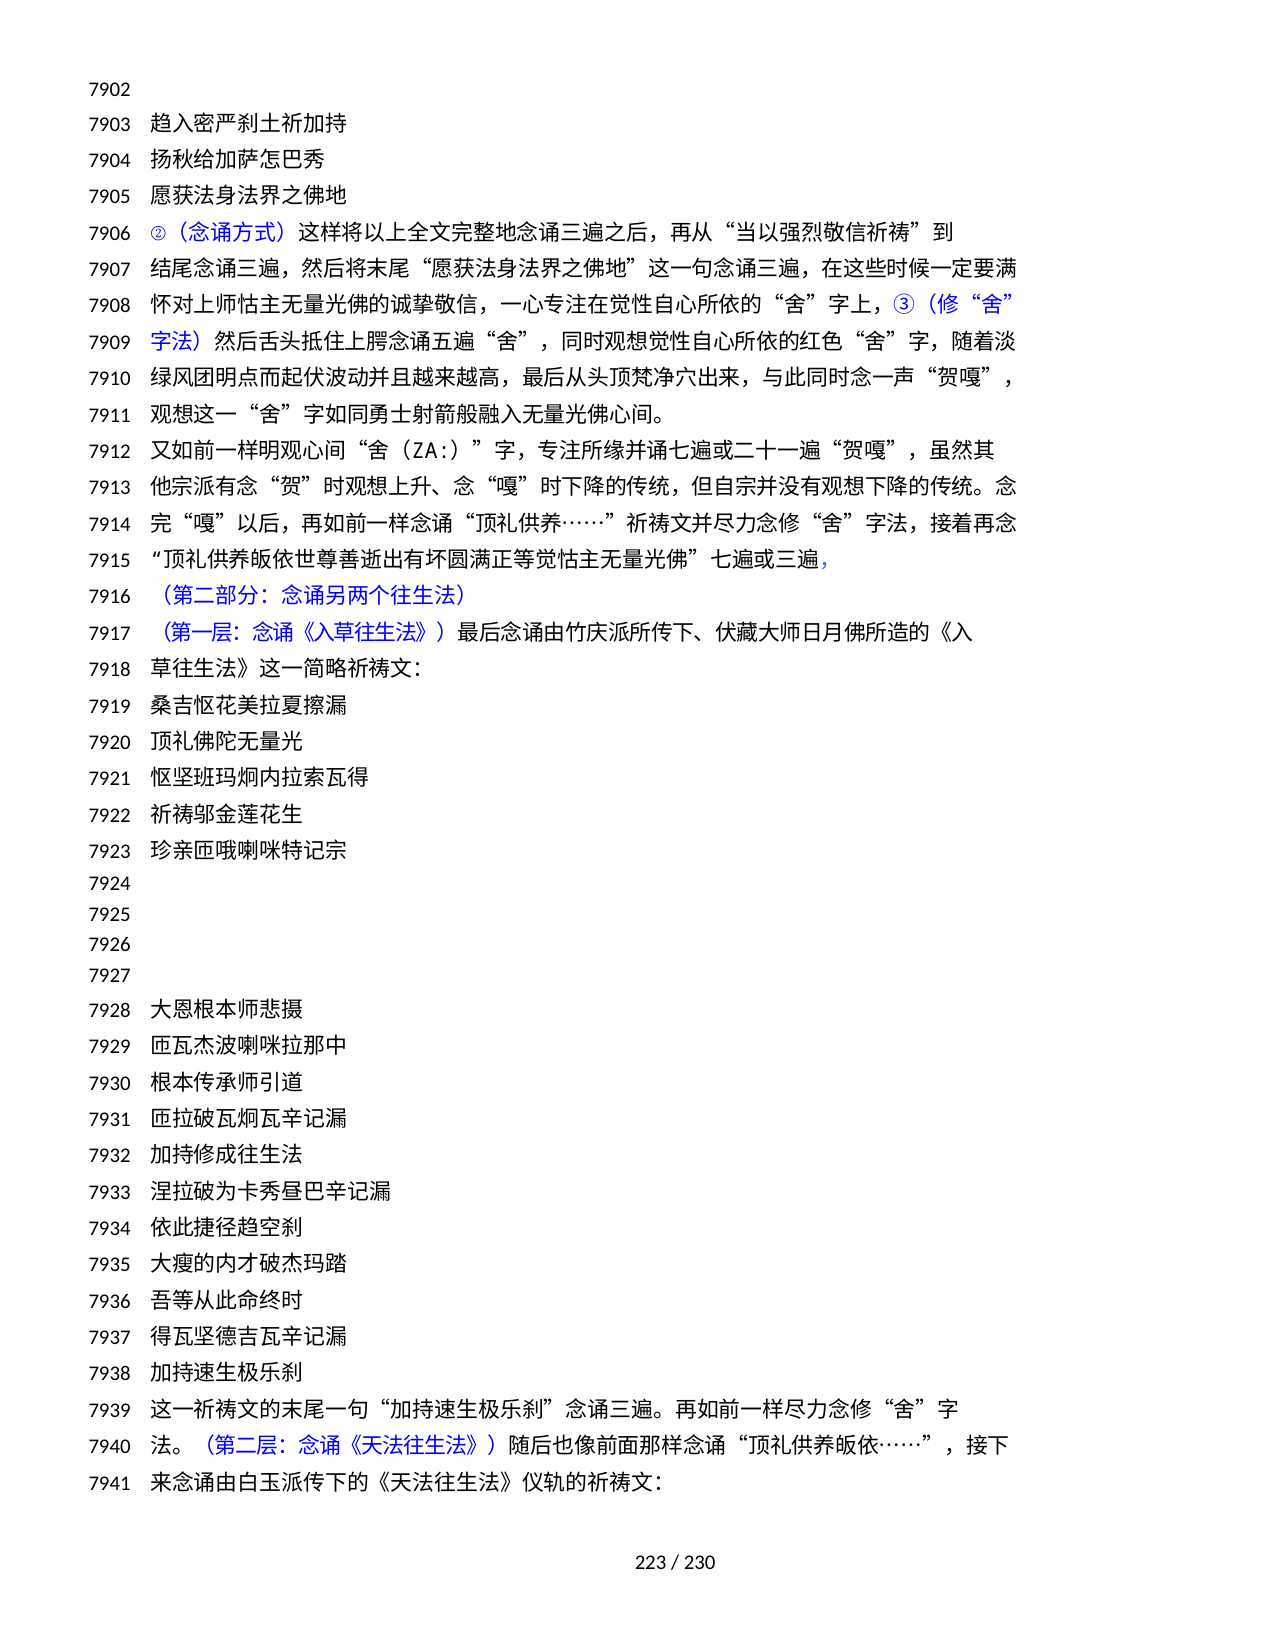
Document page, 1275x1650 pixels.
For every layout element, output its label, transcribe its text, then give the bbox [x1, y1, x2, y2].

text （第二部分：念诵另两个往生法） [150, 578, 1200, 610]
text 吾等从此命终时 [150, 1283, 1200, 1314]
text 字法）然后舌头抵住上腭念诵五遍“舍”，同时观想觉性自心所依的红色“舍”字，随着淡 [150, 324, 1200, 356]
text 加持修成往生法 [150, 1137, 1200, 1169]
text 完“嘎”以后，再如前一样念诵“顶礼供养……”祈祷文并尽力念修“舍”字法，接着再念 [150, 506, 1200, 537]
text 得瓦坚德吉瓦辛记漏 [150, 1319, 1200, 1351]
text 大恩根本师悲摄 [150, 992, 1200, 1023]
text 扬秋给加萨怎巴秀 [150, 142, 1200, 174]
text 根本传承师引道 [150, 1064, 1200, 1096]
text 珍亲匝哦喇咪特记宗 [150, 833, 1200, 865]
text 趋入密严刹土祈加持 [150, 106, 1200, 137]
text 绿风团明点而起伏波动并且越来越高，最后从头顶梵净穴出来，与此同时念一声“贺嘎”， [150, 360, 1200, 392]
text ②（念诵方式）这样将以上全文完整地念诵三遍之后，再从“当以强烈敬信祈祷”到 [150, 215, 1200, 246]
text 加持速生极乐刹 [150, 1355, 1200, 1387]
text “顶礼供养皈依世尊善逝出有坏圆满正等觉怙主无量光佛”七遍或三遍， [150, 542, 1200, 574]
text 匝瓦杰波喇咪拉那中 [150, 1028, 1200, 1060]
text 依此捷径趋空刹 [150, 1210, 1200, 1242]
text 这一祈祷文的末尾一句“加持速生极乐刹”念诵三遍。再如前一样尽力念修“舍”字 [150, 1392, 1200, 1423]
text 来念诵由白玉派传下的《天法往生法》仪轨的祈祷文： [150, 1464, 1200, 1496]
text 观想这一“舍”字如同勇士射箭般融入无量光佛心间。 [150, 397, 1200, 428]
text 大瘦的内才破杰玛踏 [150, 1246, 1200, 1278]
text 又如前一样明观心间“舍（ZA:）”字，专注所缘并诵七遍或二十一遍“贺嘎”，虽然其 [150, 433, 1200, 465]
text （第一层：念诵《入草往生法》）最后念诵由竹庆派所传下、伏藏大师日月佛所造的《入 [150, 615, 1200, 647]
text 祈祷邬金莲花生 [150, 797, 1200, 828]
text 他宗派有念“贺”时观想上升、念“嘎”时下降的传统，但自宗并没有观想下降的传统。念 [150, 469, 1200, 501]
text 桑吉怄花美拉夏擦漏 [150, 688, 1200, 719]
text 怄坚班玛炯内拉索瓦得 [150, 760, 1200, 792]
text 草往生法》这一简略祈祷文： [150, 651, 1200, 683]
text 怀对上师怙主无量光佛的诚挚敬信，一心专注在觉性自心所依的“舍”字上，③（修“舍” [150, 287, 1200, 319]
text 结尾念诵三遍，然后将末尾“愿获法身法界之佛地”这一句念诵三遍，在这些时候一定要满 [150, 251, 1200, 283]
text 顶礼佛陀无量光 [150, 724, 1200, 756]
text 涅拉破为卡秀昼巴辛记漏 [150, 1174, 1200, 1205]
text 愿获法身法界之佛地 [150, 178, 1200, 210]
text 法。（第二层：念诵《天法往生法》）随后也像前面那样念诵“顶礼供养皈依……”，接下 [150, 1428, 1200, 1460]
text 匝拉破瓦炯瓦辛记漏 [150, 1101, 1200, 1133]
